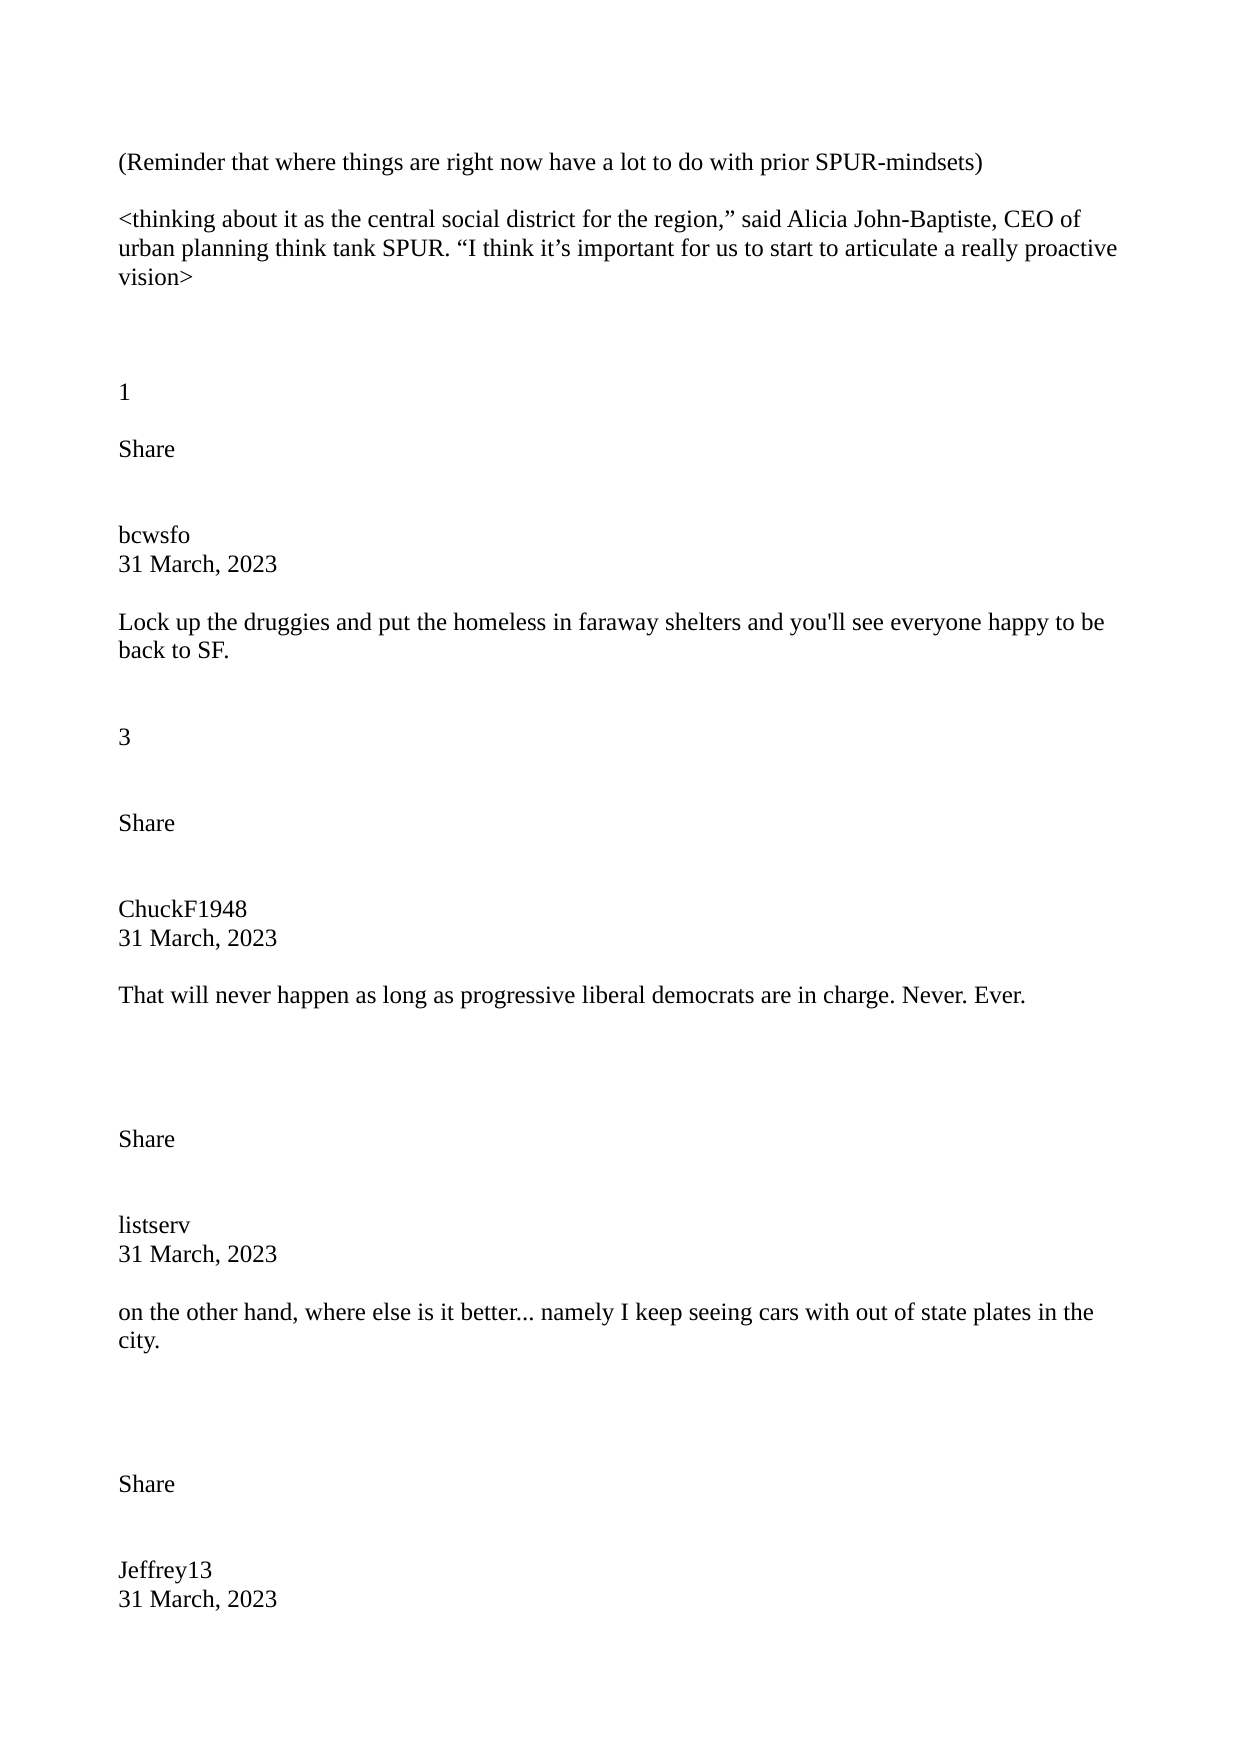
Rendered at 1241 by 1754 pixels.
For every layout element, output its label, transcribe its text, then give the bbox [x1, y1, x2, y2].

text Jeffrey13 [118, 1556, 1122, 1584]
text Share [118, 1124, 1122, 1153]
text Share [118, 434, 1122, 463]
text 31 March, 2023 [118, 923, 1122, 952]
text 3 [118, 722, 1122, 751]
text That will never happen as long as progressive liberal democrats are in charge. Never. Ever. [118, 981, 1122, 1009]
text listserv [118, 1211, 1122, 1239]
text 1 [118, 377, 1122, 406]
text on the other hand, where else is it better... namely I keep seeing cars with out of state plates in the city. [118, 1297, 1122, 1354]
text 31 March, 2023 [118, 549, 1122, 578]
text 31 March, 2023 [118, 1239, 1122, 1268]
text (Reminder that where things are right now have a lot to do with prior SPUR-mindsets) [118, 147, 1122, 176]
text 31 March, 2023 [118, 1584, 1122, 1613]
text Share [118, 1469, 1122, 1498]
text Lock up the druggies and put the homeless in faraway shelters and you'll see everyone happy to be back to SF. [118, 607, 1122, 664]
text <thinking about it as the central social district for the region,” said Alicia John-Baptiste, CEO of urban planning think tank SPUR. “I think it’s important for us to start to articulate a really proactive vision> [118, 204, 1122, 291]
text Share [118, 808, 1122, 837]
text ChuckF1948 [118, 894, 1122, 923]
text bcwsfo [118, 521, 1122, 549]
